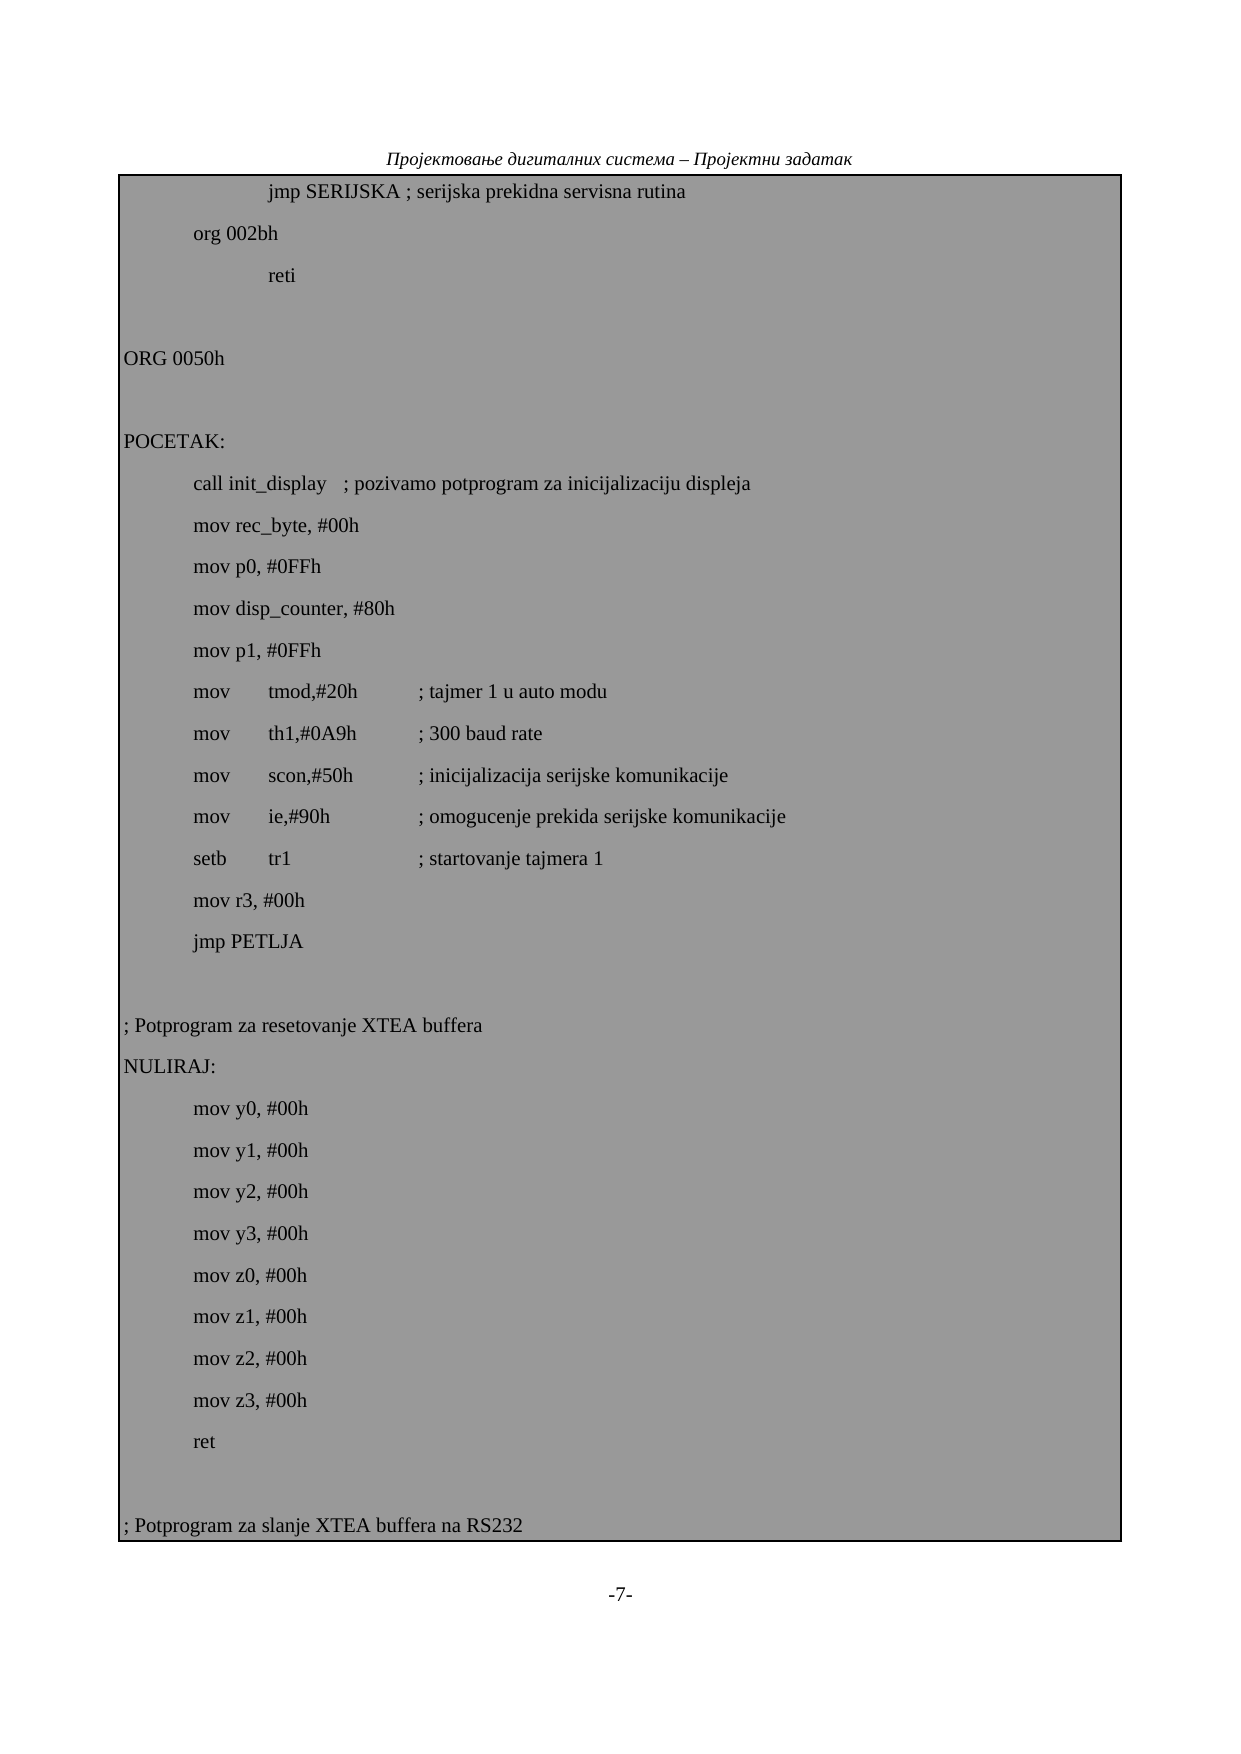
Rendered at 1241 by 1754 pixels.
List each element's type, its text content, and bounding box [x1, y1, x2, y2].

text mov r3, #00h [120, 883, 1120, 917]
text jmp PETLJA [120, 924, 1120, 959]
text mov disp_counter, #80h [120, 591, 1120, 625]
text mov tmod,#20h ; tajmer 1 u auto modu [120, 674, 1120, 709]
text mov scon,#50h ; inicijalizacija serijske komunikacije [120, 758, 1120, 792]
text mov y0, #00h [120, 1091, 1120, 1125]
text mov p0, #0FFh [120, 549, 1120, 584]
text ; Potprogram za resetovanje XTEA buffera [120, 1008, 1120, 1042]
text call init_display ; pozivamo potprogram za inicijalizaciju displeja [120, 466, 1120, 500]
text mov y2, #00h [120, 1174, 1120, 1209]
text mov z3, #00h [120, 1383, 1120, 1417]
text mov y1, #00h [120, 1133, 1120, 1167]
text setb tr1 ; startovanje tajmera 1 [120, 841, 1120, 875]
text mov th1,#0A9h ; 300 baud rate [120, 716, 1120, 750]
text ret [120, 1424, 1120, 1459]
text mov z2, #00h [120, 1341, 1120, 1375]
text ; Potprogram za slanje XTEA buffera na RS232 [120, 1508, 1120, 1540]
text org 002bh [120, 216, 1120, 250]
text mov p1, #0FFh [120, 633, 1120, 667]
text reti [120, 258, 1120, 292]
text NULIRAJ: [120, 1049, 1120, 1084]
text mov ie,#90h ; omogucenje prekida serijske komunikacije [120, 799, 1120, 834]
text ORG 0050h [120, 341, 1120, 375]
text mov y3, #00h [120, 1216, 1120, 1250]
text mov rec_byte, #00h [120, 508, 1120, 542]
text POCETAK: [120, 424, 1120, 459]
text jmp SERIJSKA ; serijska prekidna servisna rutina [120, 176, 1120, 209]
text mov z1, #00h [120, 1299, 1120, 1334]
text mov z0, #00h [120, 1258, 1120, 1292]
